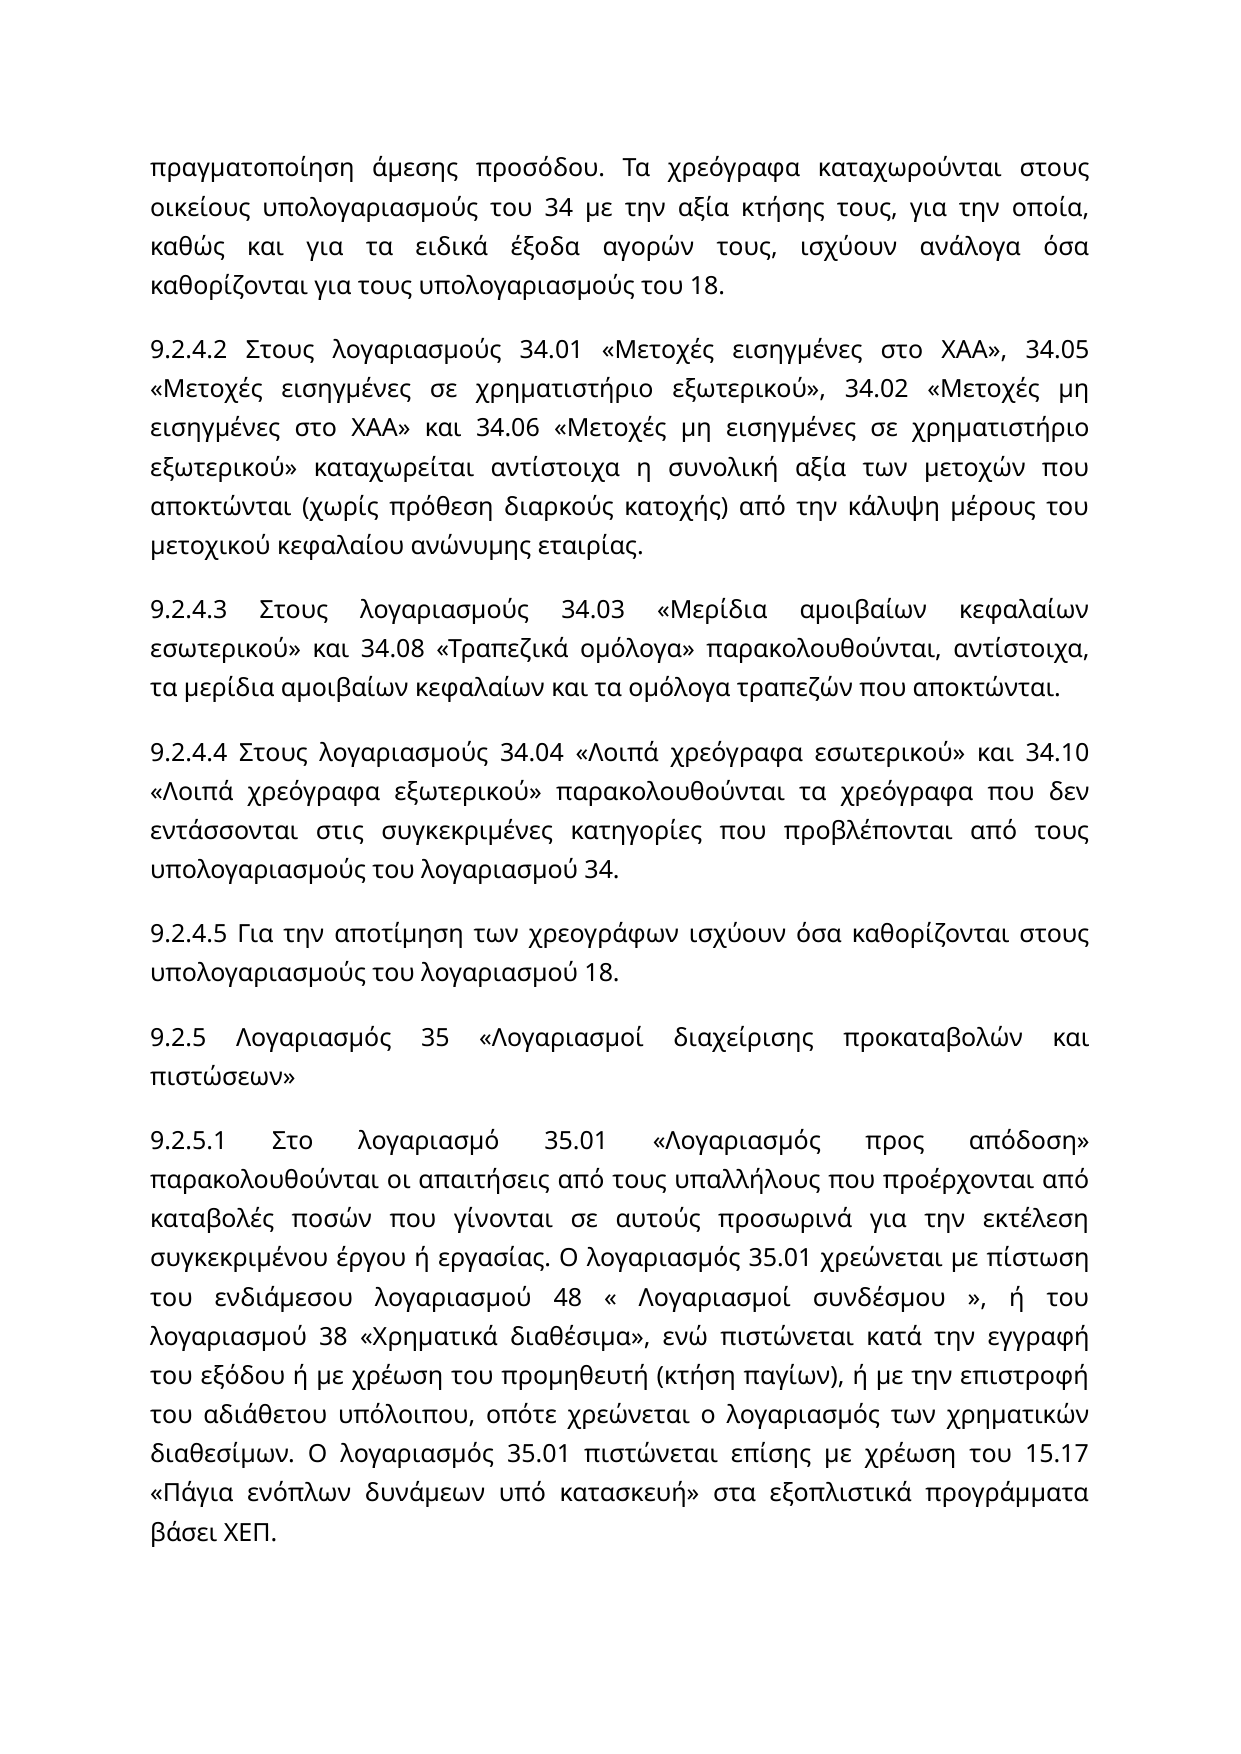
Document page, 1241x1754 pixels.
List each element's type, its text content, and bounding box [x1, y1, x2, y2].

text πραγματοποίηση άμεσης προσόδου. Τα χρεόγραφα καταχωρούνται στους οικείους υπολογαριασμούς του 34 με την αξία κτήσης τους, για την οποία, καθώς και για τα ειδικά έξοδα αγορών τους, ισχύουν ανάλογα όσα καθορίζονται για τους υπολογαριασμούς του 18. [150, 150, 1090, 302]
text 9.2.4.3 Στους λογαριασμούς 34.03 «Μερίδια αμοιβαίων κεφαλαίων εσωτερικού» και 34.08 «Τραπεζικά ομόλογα» παρακολουθούνται, αντίστοιχα, τα μερίδια αμοιβαίων κεφαλαίων και τα ομόλογα τραπεζών που αποκτώνται. [150, 592, 1090, 704]
text 9.2.4.2 Στους λογαριασμούς 34.01 «Μετοχές εισηγμένες στο ΧΑΑ», 34.05 «Μετοχές εισηγμένες σε χρηματιστήριο εξωτερικού», 34.02 «Μετοχές μη εισηγμένες στο ΧΑΑ» και 34.06 «Μετοχές μη εισηγμένες σε χρηματιστήριο εξωτερικού» καταχωρείται αντίστοιχα η συνολική αξία των μετοχών που αποκτώνται (χωρίς πρόθεση διαρκούς κατοχής) από την κάλυψη μέρους του μετοχικού κεφαλαίου ανώνυμης εταιρίας. [150, 332, 1090, 562]
text 9.2.5.1 Στο λογαριασμό 35.01 «Λογαριασμός προς απόδοση» παρακολουθούνται οι απαιτήσεις από τους υπαλλήλους που προέρχονται από καταβολές ποσών που γίνονται σε αυτούς προσωρινά για την εκτέλεση συγκεκριμένου έργου ή εργασίας. Ο λογαριασμός 35.01 χρεώνεται με πίστωση του ενδιάμεσου λογαριασμού 48 « Λογαριασμοί συνδέσμου », ή του λογαριασμού 38 «Χρηματικά διαθέσιμα», ενώ πιστώνεται κατά την εγγραφή του εξόδου ή με χρέωση του προμηθευτή (κτήση παγίων), ή με την επιστροφή του αδιάθετου υπόλοιπου, οπότε χρεώνεται ο λογαριασμός των χρηματικών διαθεσίμων. Ο λογαριασμός 35.01 πιστώνεται επίσης με χρέωση του 15.17 «Πάγια ενόπλων δυνάμεων υπό κατασκευή» στα εξοπλιστικά προγράμματα βάσει ΧΕΠ. [150, 1122, 1090, 1548]
text 9.2.5 Λογαριασμός 35 «Λογαριασμοί διαχείρισης προκαταβολών και πιστώσεων» [150, 1019, 1090, 1092]
text 9.2.4.5 Για την αποτίμηση των χρεογράφων ισχύουν όσα καθορίζονται στους υπολογαριασμούς του λογαριασμού 18. [150, 916, 1090, 989]
text 9.2.4.4 Στους λογαριασμούς 34.04 «Λοιπά χρεόγραφα εσωτερικού» και 34.10 «Λοιπά χρεόγραφα εξωτερικού» παρακολουθούνται τα χρεόγραφα που δεν εντάσσονται στις συγκεκριμένες κατηγορίες που προβλέπονται από τους υπολογαριασμούς του λογαριασμού 34. [150, 734, 1090, 886]
